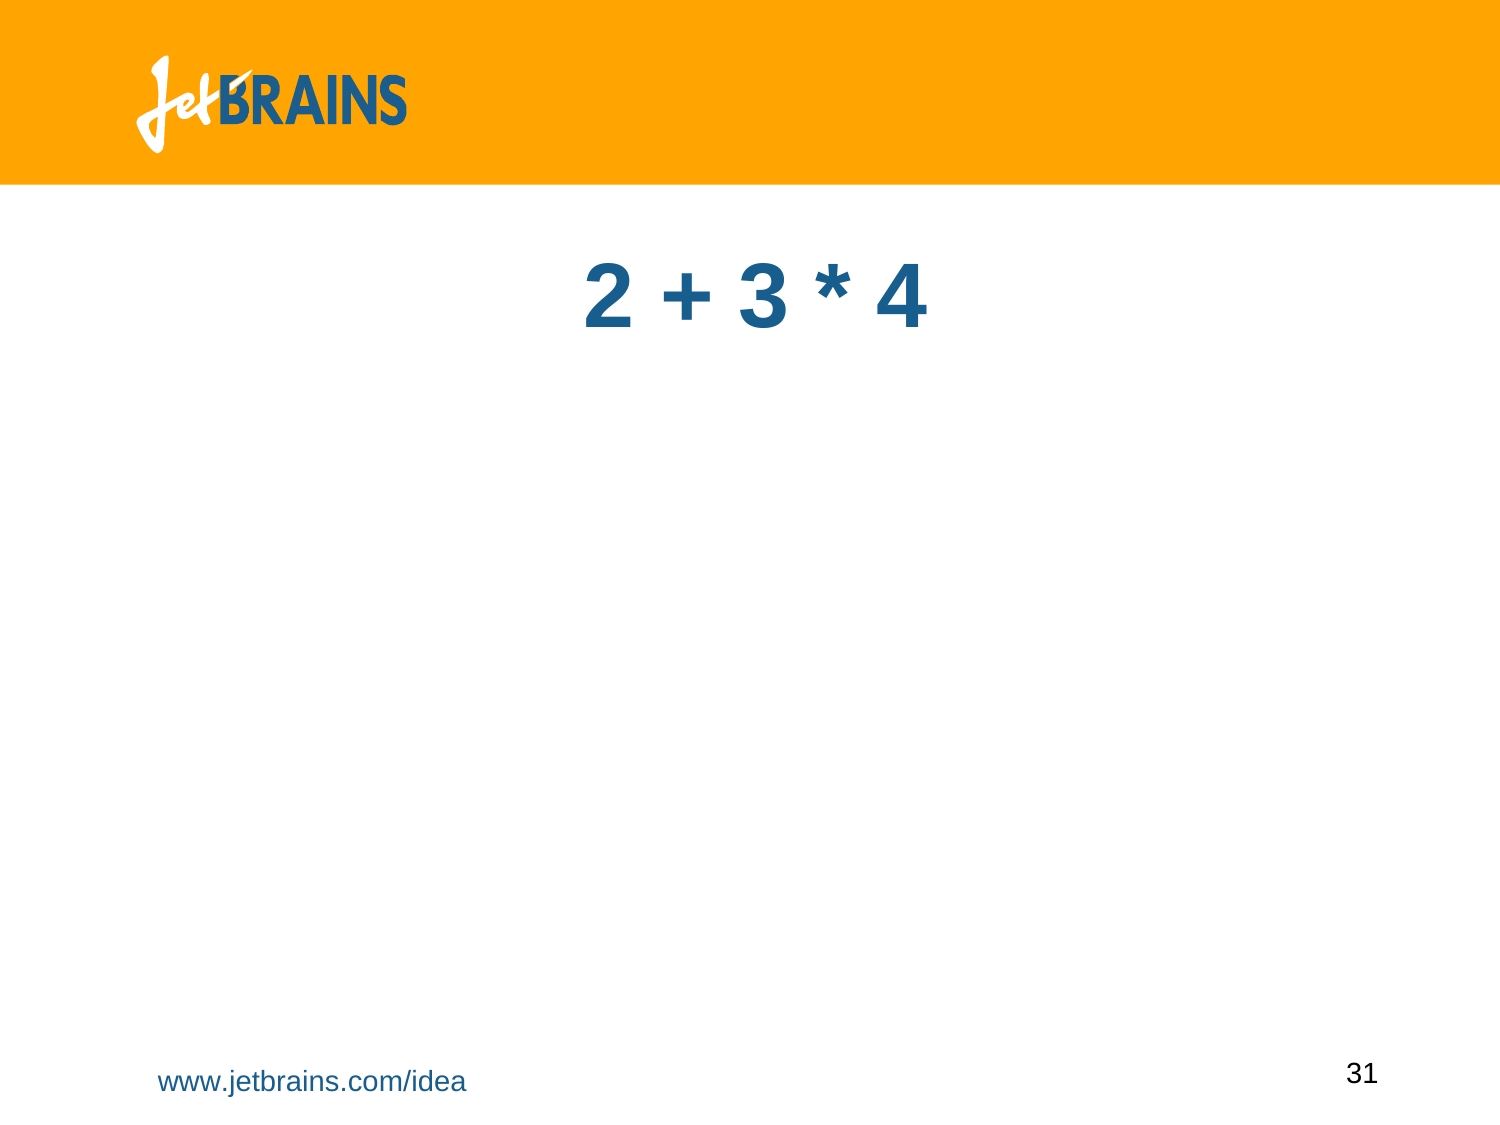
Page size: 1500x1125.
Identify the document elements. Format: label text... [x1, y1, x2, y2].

title 2 + 3 * 4 [135, 228, 1377, 354]
